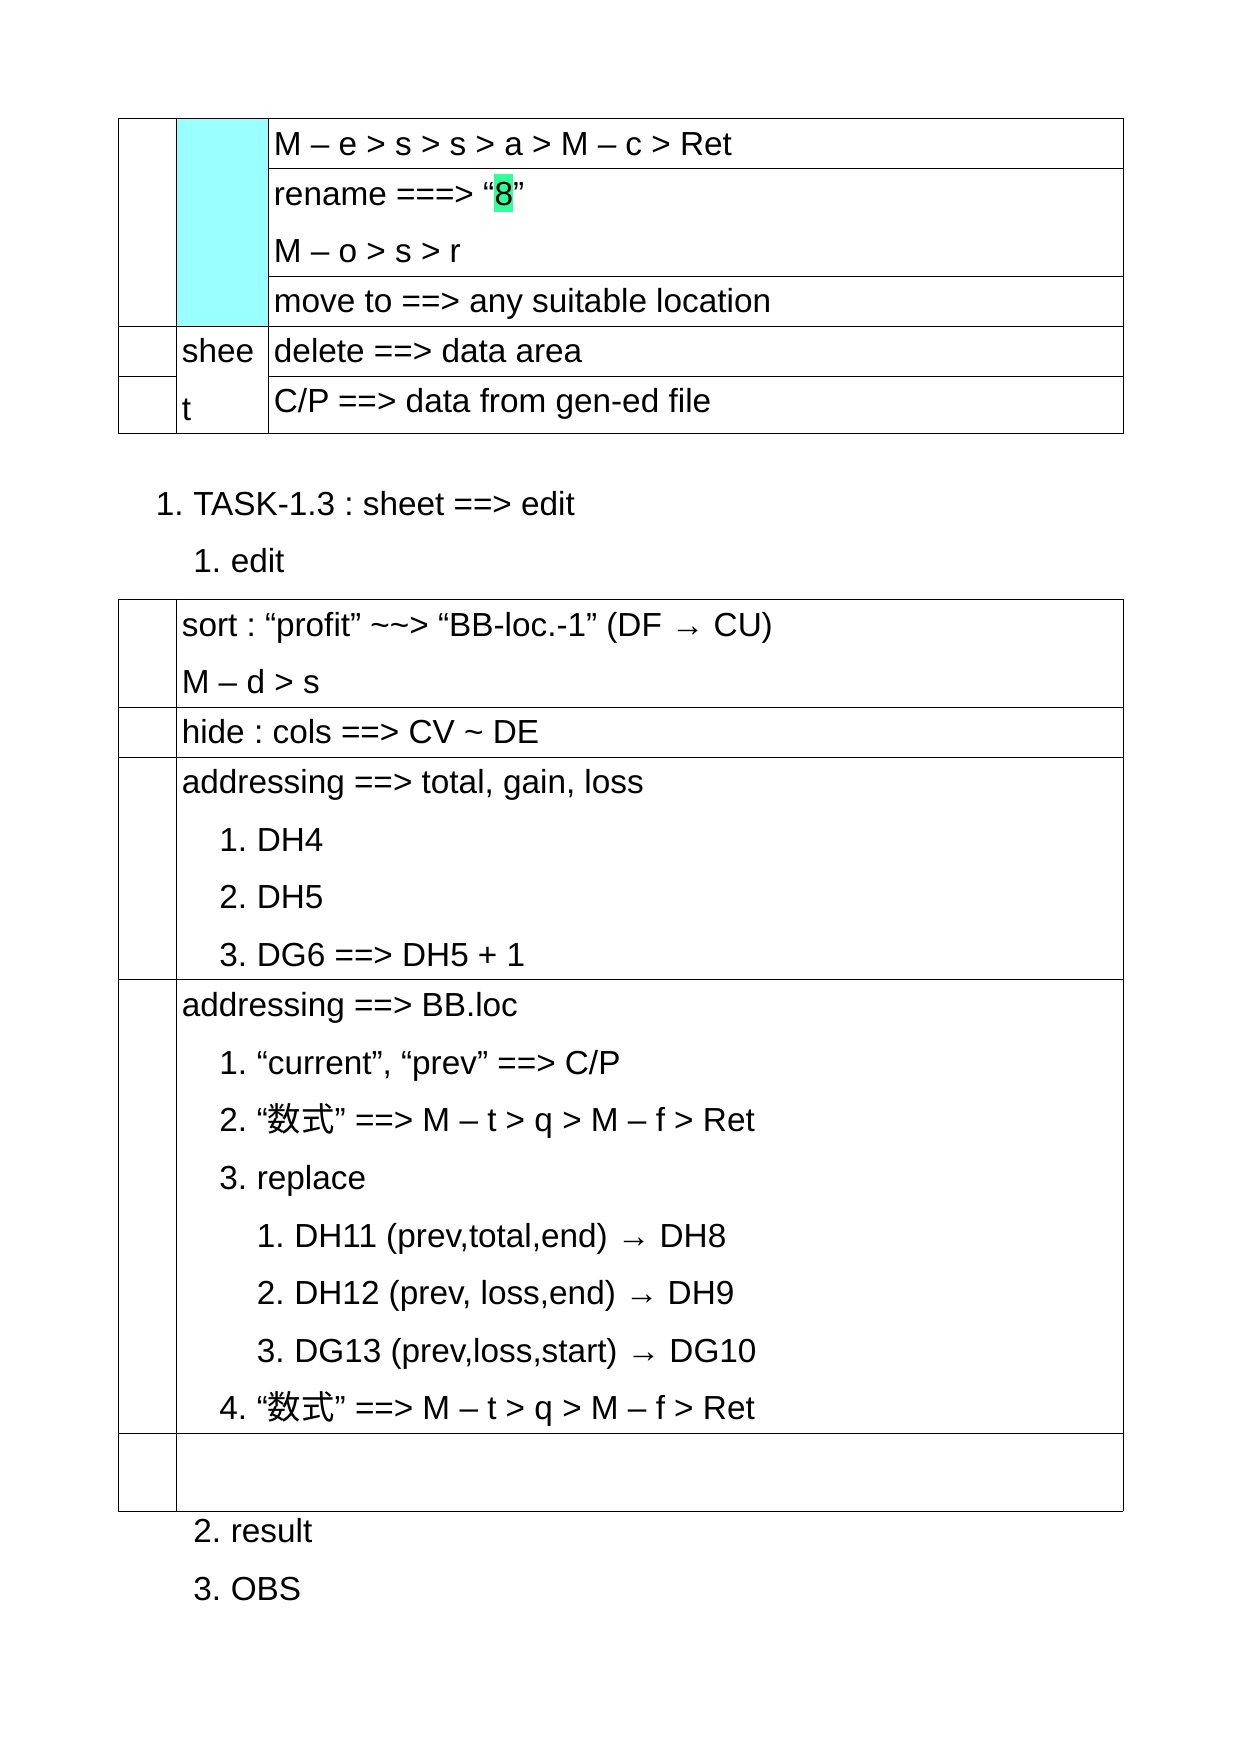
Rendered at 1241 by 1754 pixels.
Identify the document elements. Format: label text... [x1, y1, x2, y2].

table_cell [177, 1434, 1123, 1511]
table_cell [119, 708, 176, 757]
table_cell [119, 1434, 176, 1511]
table_header [119, 119, 176, 326]
table_header sort : “profit” ~~> “BB-loc.-1” (DF → CU) M – d > s [177, 600, 1123, 707]
table_cell hide : cols ==> CV ~ DE [177, 708, 1123, 757]
table_header [177, 119, 268, 326]
table_cell [119, 377, 176, 433]
list edit [193, 541, 1122, 580]
list TASK-1.3 : sheet ==> edit [156, 484, 1122, 522]
table_cell M – e > s > s > a > M – c > Ret [269, 119, 1123, 168]
table_cell addressing ==> BB.loc “current”, “prev” ==> C/P “数式” ==> M – t > q > M – f > Ret replace DH11 (prev,total,end) → DH8 DH12 (prev, loss,end) → DH9 DG13 (prev,loss,start) → DG10 “数式” ==> M – t > q > M – f > Ret [177, 980, 1123, 1433]
table_cell C/P ==> data from gen-ed file [269, 377, 1123, 433]
table_header [119, 600, 176, 707]
table_cell rename ===> “8” M – o > s > r [269, 169, 1123, 276]
table_cell delete ==> data area [269, 327, 1123, 376]
table_cell move to ==> any suitable location [269, 277, 1123, 326]
table_cell [119, 758, 176, 979]
list OBS [193, 1569, 1122, 1607]
table_cell sheet [177, 327, 268, 433]
table_cell [119, 980, 176, 1433]
list result [193, 1512, 1122, 1550]
table_cell addressing ==> total, gain, loss DH4 DH5 DG6 ==> DH5 + 1 [177, 758, 1123, 979]
table_cell [119, 327, 176, 376]
